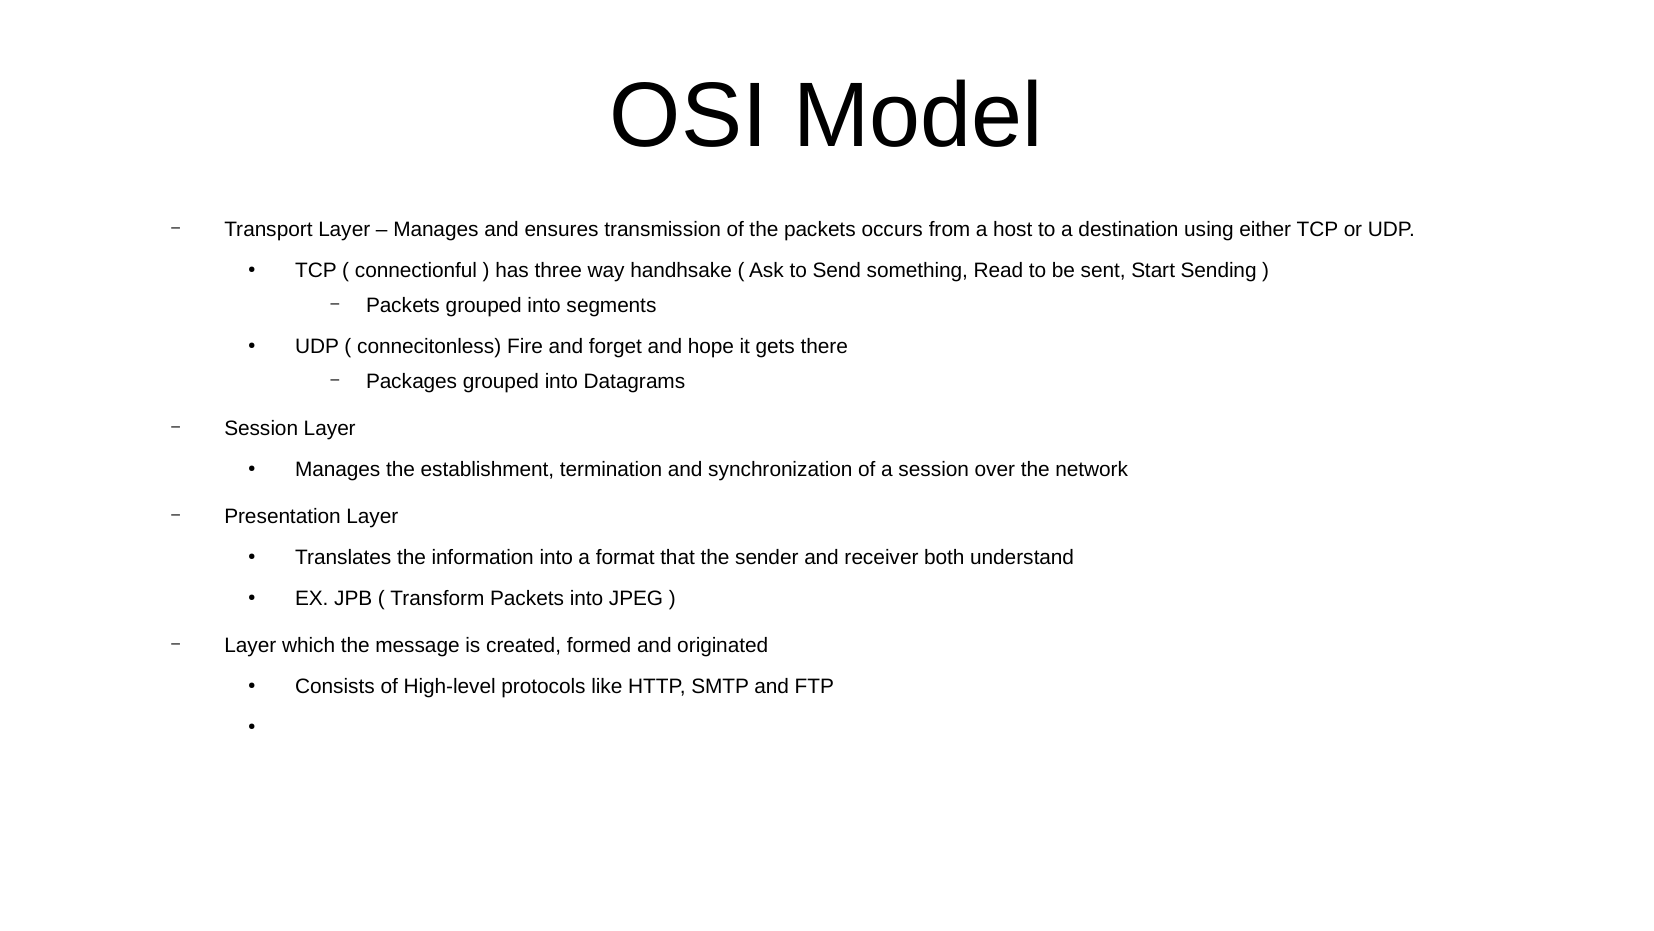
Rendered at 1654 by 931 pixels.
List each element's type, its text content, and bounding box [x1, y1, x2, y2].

list Transport Layer – Manages and ensures transmission of the packets occurs from a host to a destination using either TCP or UDP. TCP ( connectionful ) has three way handhsake ( Ask to Send something, Read to be sent, Start Sending ) Packets grouped into segments UDP ( connecitonless) Fire and forget and hope it gets there Packages grouped into Datagrams Session Layer Manages the establishment, termination and synchronization of a session over the network Presentation Layer Translates the information into a format that the sender and receiver both understand EX. JPB ( Transform Packets into JPEG ) Layer which the message is created, formed and originated Consists of High-level protocols like HTTP, SMTP and FTP [82, 217, 1636, 916]
title OSI Model [82, 37, 1571, 193]
